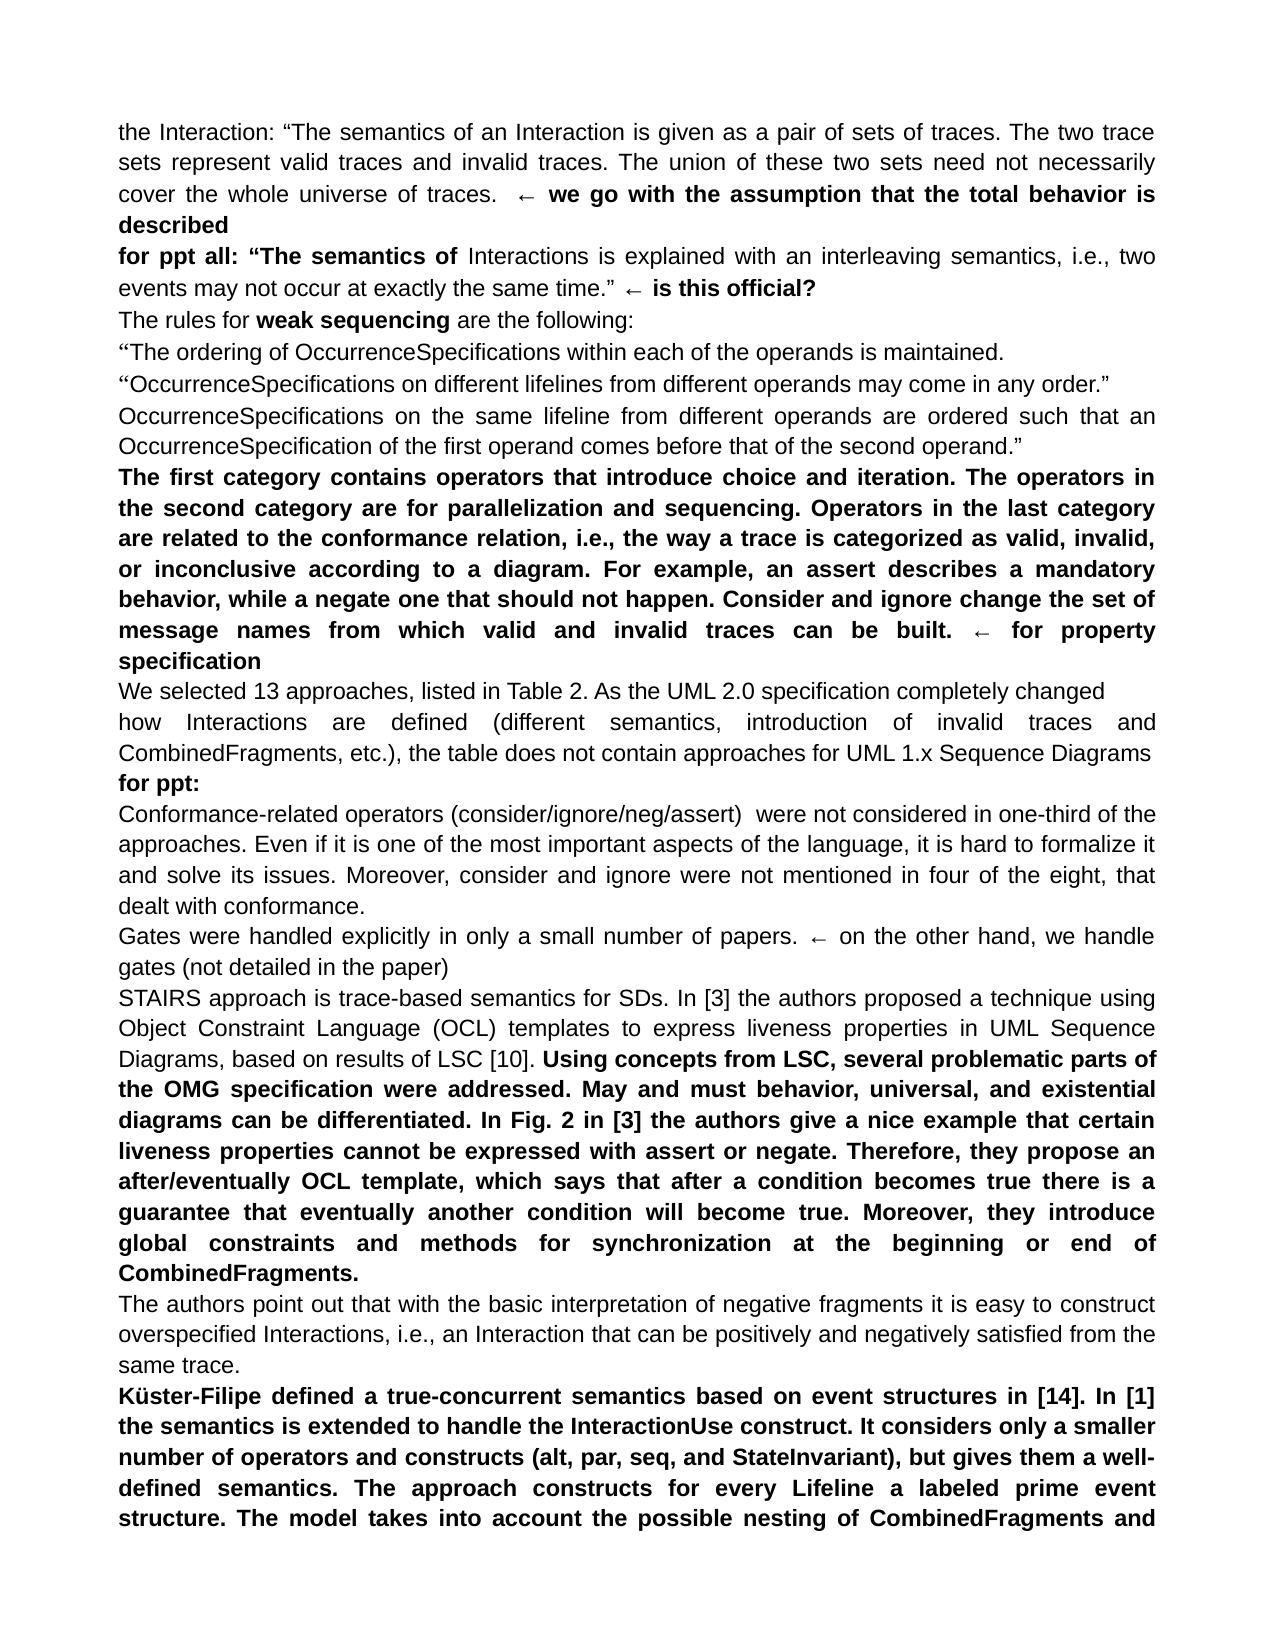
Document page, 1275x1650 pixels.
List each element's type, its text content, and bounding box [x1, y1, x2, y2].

text “The ordering of OccurrenceSpecifications within each of the operands is maintained. [118, 337, 1157, 365]
text STAIRS approach is trace-based semantics for SDs. In [3] the authors proposed a technique using Object Constraint Language (OCL) templates to express liveness properties in UML Sequence Diagrams, based on results of LSC [10]. Using concepts from LSC, several problematic parts of the OMG specification were addressed. May and must behavior, universal, and existential diagrams can be differentiated. In Fig. 2 in [3] the authors give a nice example that certain liveness properties cannot be expressed with assert or negate. Therefore, they propose an after/eventually OCL template, which says that after a condition becomes true there is a guarantee that eventually another condition will become true. Moreover, they introduce global constraints and methods for synchronization at the beginning or end of CombinedFragments. [118, 984, 1157, 1286]
text Conformance-related operators (consider/ignore/neg/assert) were not considered in one-third of the approaches. Even if it is one of the most important aspects of the language, it is hard to formalize it and solve its issues. Moreover, consider and ignore were not mentioned in four of the eight, that dealt with conformance. [118, 800, 1157, 919]
text OccurrenceSpecifications on the same lifeline from different operands are ordered such that an OccurrenceSpecification of the first operand comes before that of the second operand.” [118, 402, 1157, 459]
text The rules for weak sequencing are the following: [118, 306, 1157, 333]
text “OccurrenceSpecifications on different lifelines from different operands may come in any order.” [118, 369, 1157, 398]
text Gates were handled explicitly in only a small number of papers. ← on the other hand, we handle gates (not detailed in the paper) [118, 923, 1157, 980]
text the Interaction: “The semantics of an Interaction is given as a pair of sets of traces. The two trace sets represent valid traces and invalid traces. The union of these two sets need not necessarily cover the whole universe of traces. ← we go with the assumption that the total behavior is described [118, 118, 1157, 239]
text The first category contains operators that introduce choice and iteration. The operators in the second category are for parallelization and sequencing. Operators in the last category are related to the conformance relation, i.e., the way a trace is categorized as valid, invalid, or inconclusive according to a diagram. For example, an assert describes a mandatory behavior, while a negate one that should not happen. Consider and ignore change the set of message names from which valid and invalid traces can be built. ← for property specification [118, 463, 1157, 674]
text We selected 13 approaches, listed in Table 2. As the UML 2.0 specification completely changed [118, 678, 1157, 704]
text Küster-Filipe defined a true-concurrent semantics based on event structures in [14]. In [1] the semantics is extended to handle the InteractionUse construct. It considers only a smaller number of operators and constructs (alt, par, seq, and StateInvariant), but gives them a well-defined semantics. The approach constructs for every Lifeline a labeled prime event structure. The model takes into account the possible nesting of CombinedFragments and [118, 1382, 1157, 1531]
text how Interactions are defined (different semantics, introduction of invalid traces and CombinedFragments, etc.), the table does not contain approaches for UML 1.x Sequence Diagrams [118, 708, 1157, 766]
text The authors point out that with the basic interpretation of negative fragments it is easy to construct overspecified Interactions, i.e., an Interaction that can be positively and negatively satisfied from the same trace. [118, 1290, 1157, 1378]
text for ppt: [118, 769, 1157, 796]
text for ppt all: “The semantics of Interactions is explained with an interleaving semantics, i.e., two events may not occur at exactly the same time.” ← is this official? [118, 242, 1157, 302]
